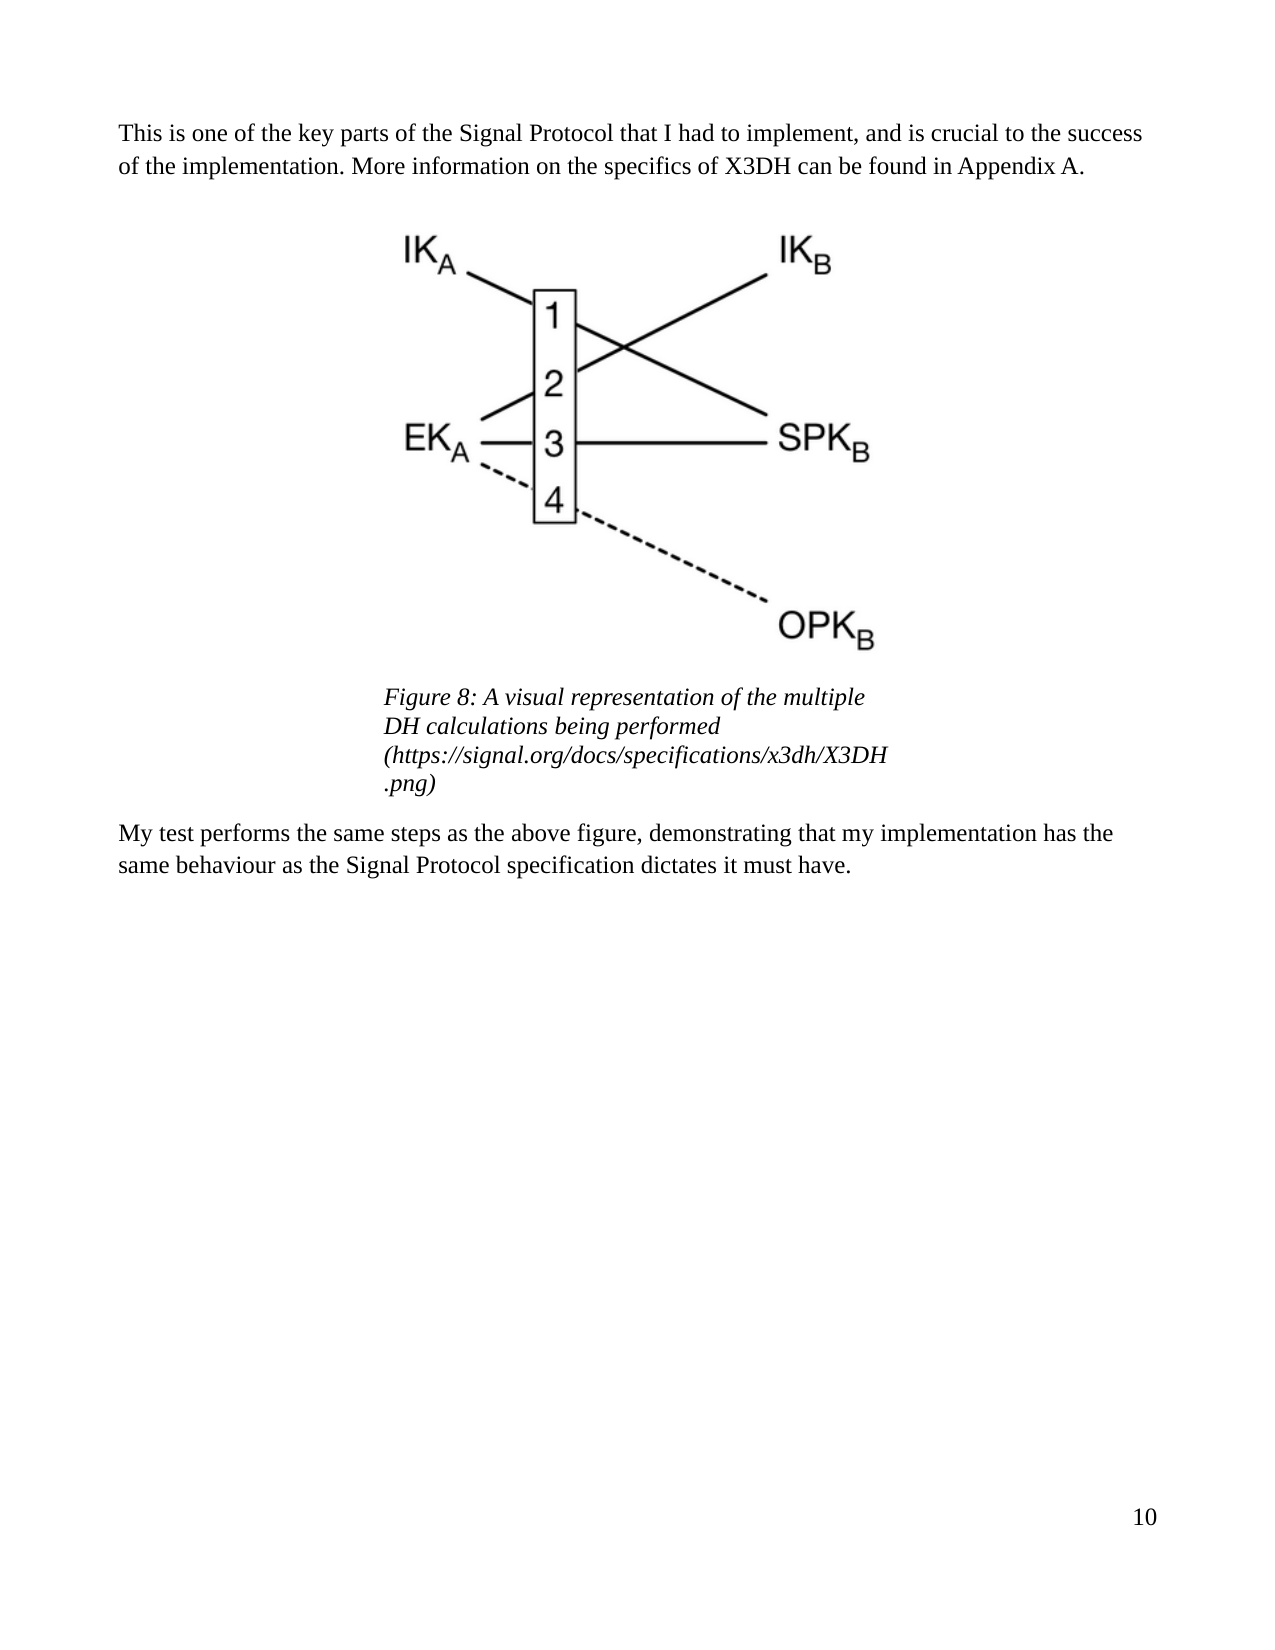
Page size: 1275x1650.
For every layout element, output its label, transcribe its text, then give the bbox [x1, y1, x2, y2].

picture [383, 211, 892, 677]
text This is one of the key parts of the Signal Protocol that I had to implement, and is crucial to the success of the implementation. More information on the specifics of X3DH can be found in Appendix A. [118, 118, 1157, 180]
text Figure 8: A visual representation of the multiple DH calculations being performed (https://signal.org/docs/specifications/x3dh/X3DH.png) [383, 677, 891, 797]
text My test performs the same steps as the above figure, demonstrating that my implementation has the same behaviour as the Signal Protocol specification dictates it must have. [118, 818, 1157, 879]
